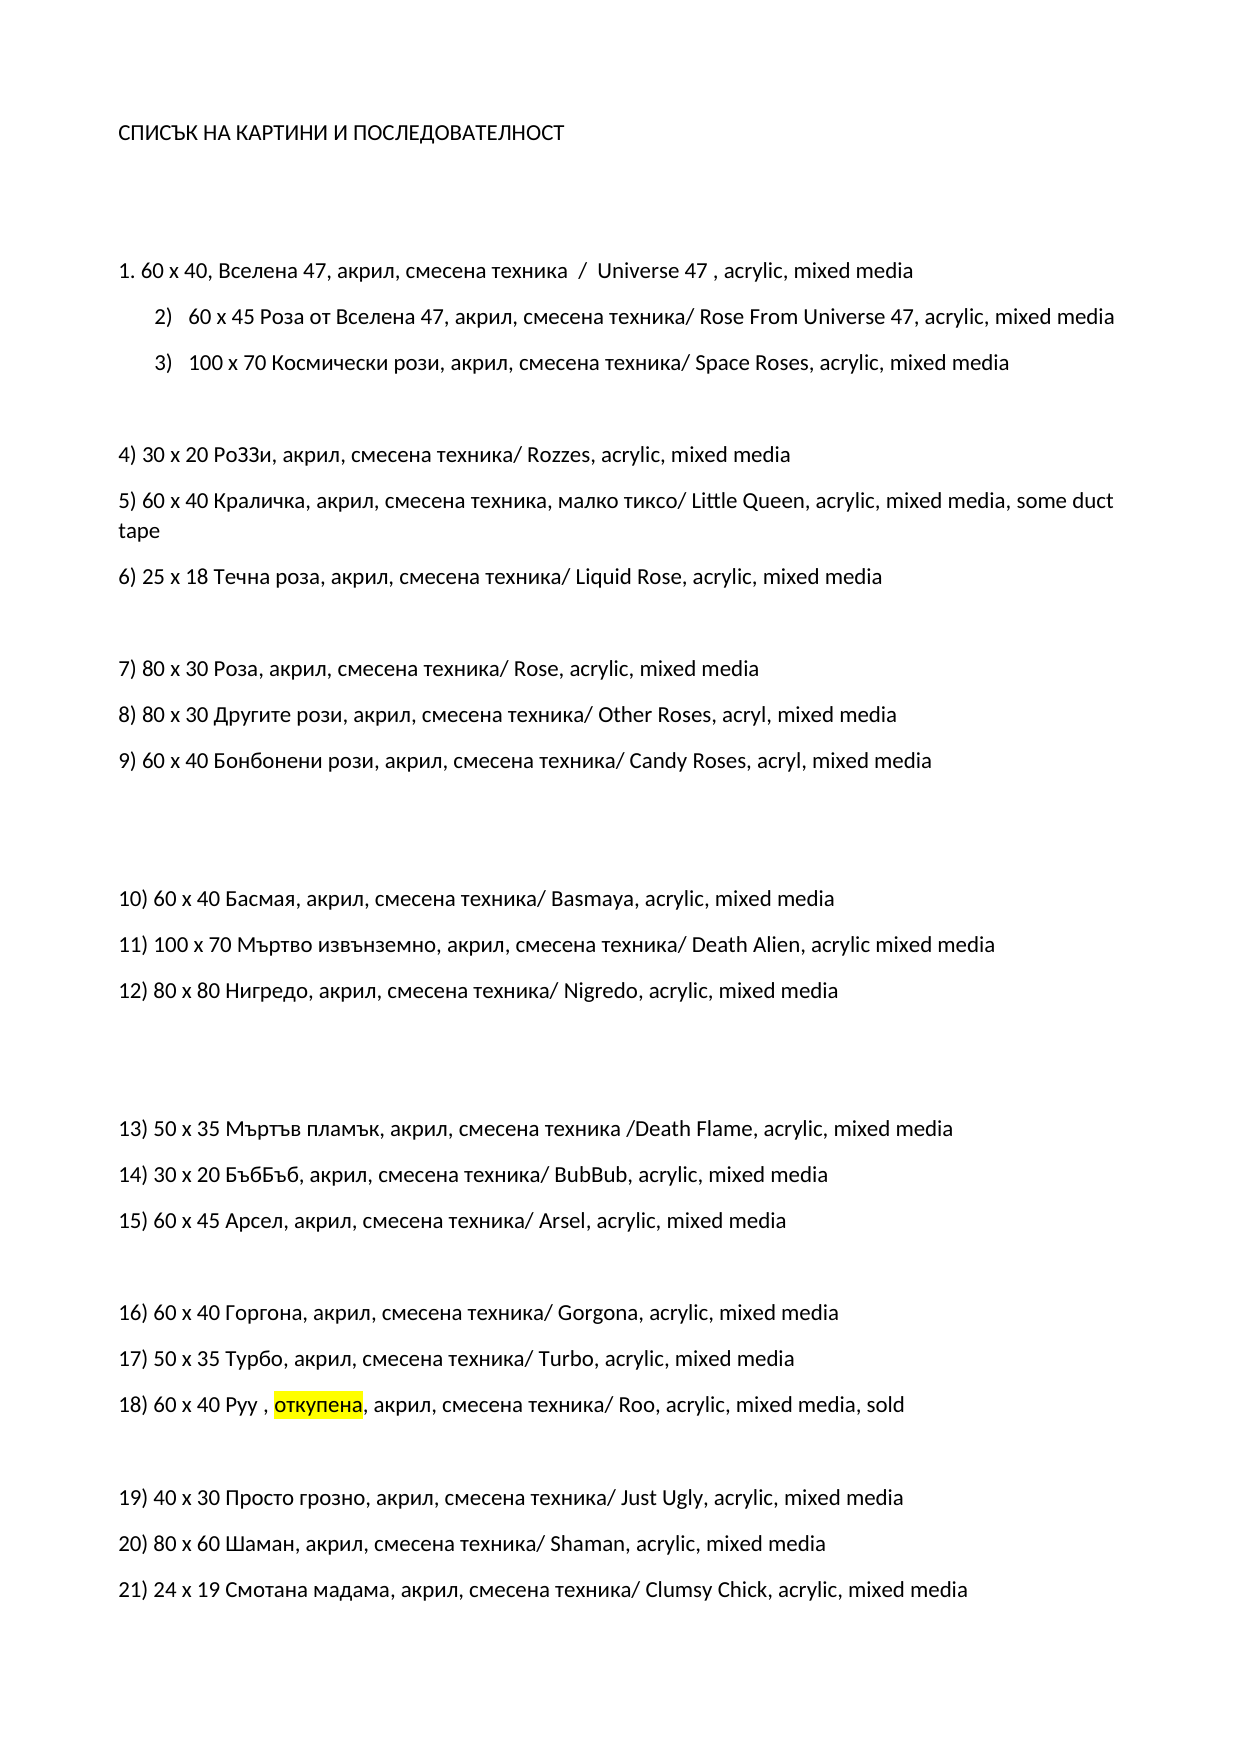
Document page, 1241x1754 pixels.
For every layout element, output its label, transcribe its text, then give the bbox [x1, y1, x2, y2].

text 3) 100 х 70 Космически рози, акрил, смесена техника/ Space Roses, acrylic, mixed media [118, 348, 1122, 376]
text 21) 24 х 19 Смотана мадама, акрил, смесена техника/ Clumsy Chick, acrylic, mixed media [118, 1575, 1122, 1603]
text 20) 80 х 60 Шаман, акрил, смесена техника/ Shaman, acrylic, mixed media [118, 1529, 1122, 1557]
text 5) 60 х 40 Краличка, акрил, смесена техника, малко тиксо/ Little Queen, acrylic, mixed media, some duct tape [118, 486, 1122, 544]
text 7) 80 х 30 Роза, акрил, смесена техника/ Rose, acrylic, mixed media [118, 654, 1122, 682]
text 10) 60 х 40 Басмая, акрил, смесена техника/ Basmaya, acrylic, mixed media [118, 884, 1122, 912]
text 8) 80 х 30 Другите рози, акрил, смесена техника/ Other Roses, acryl, mixed media [118, 700, 1122, 728]
text 4) 30 х 20 РоЗЗи, акрил, смесена техника/ Rozzes, acrylic, mixed media [118, 440, 1122, 468]
text 12) 80 х 80 Нигредо, акрил, смесена техника/ Nigredo, acrylic, mixed media [118, 976, 1122, 1004]
text 14) 30 х 20 БъбБъб, акрил, смесена техника/ BubBub, acrylic, mixed media [118, 1160, 1122, 1188]
text 13) 50 х 35 Мъртъв пламък, акрил, смесена техника /Death Flame, acrylic, mixed media [118, 1114, 1122, 1142]
text 11) 100 х 70 Мъртво извънземно, акрил, смесена техника/ Death Alien, acrylic mixed media [118, 930, 1122, 958]
text 1. 60 x 40, Вселена 47, акрил, смесена техника / Universe 47 , acrylic, mixed media [118, 256, 1122, 284]
text 16) 60 х 40 Горгона, акрил, смесена техника/ Gorgona, acrylic, mixed media [118, 1298, 1122, 1327]
text 9) 60 x 40 Бонбонени рози, акрил, смесена техника/ Candy Roses, acryl, mixed media [118, 746, 1122, 774]
text СПИСЪК НА КАРТИНИ И ПОСЛЕДОВАТЕЛНОСТ [118, 118, 1122, 146]
text 2) 60 x 45 Роза от Вселена 47, акрил, смесена техника/ Rose From Universe 47, acrylic, mixed media [118, 302, 1122, 330]
text 15) 60 х 45 Арсел, акрил, смесена техника/ Arsel, acrylic, mixed media [118, 1206, 1122, 1234]
text 6) 25 x 18 Течна роза, акрил, смесена техника/ Liquid Rose, acrylic, mixed media [118, 562, 1122, 590]
text 19) 40 х 30 Просто грозно, акрил, смесена техника/ Just Ugly, acrylic, mixed media [118, 1483, 1122, 1511]
text 17) 50 х 35 Турбо, акрил, смесена техника/ Turbo, acrylic, mixed media [118, 1344, 1122, 1373]
text 18) 60 x 40 Руу , откупена, акрил, смесена техника/ Roo, acrylic, mixed media, sold [118, 1391, 1122, 1419]
